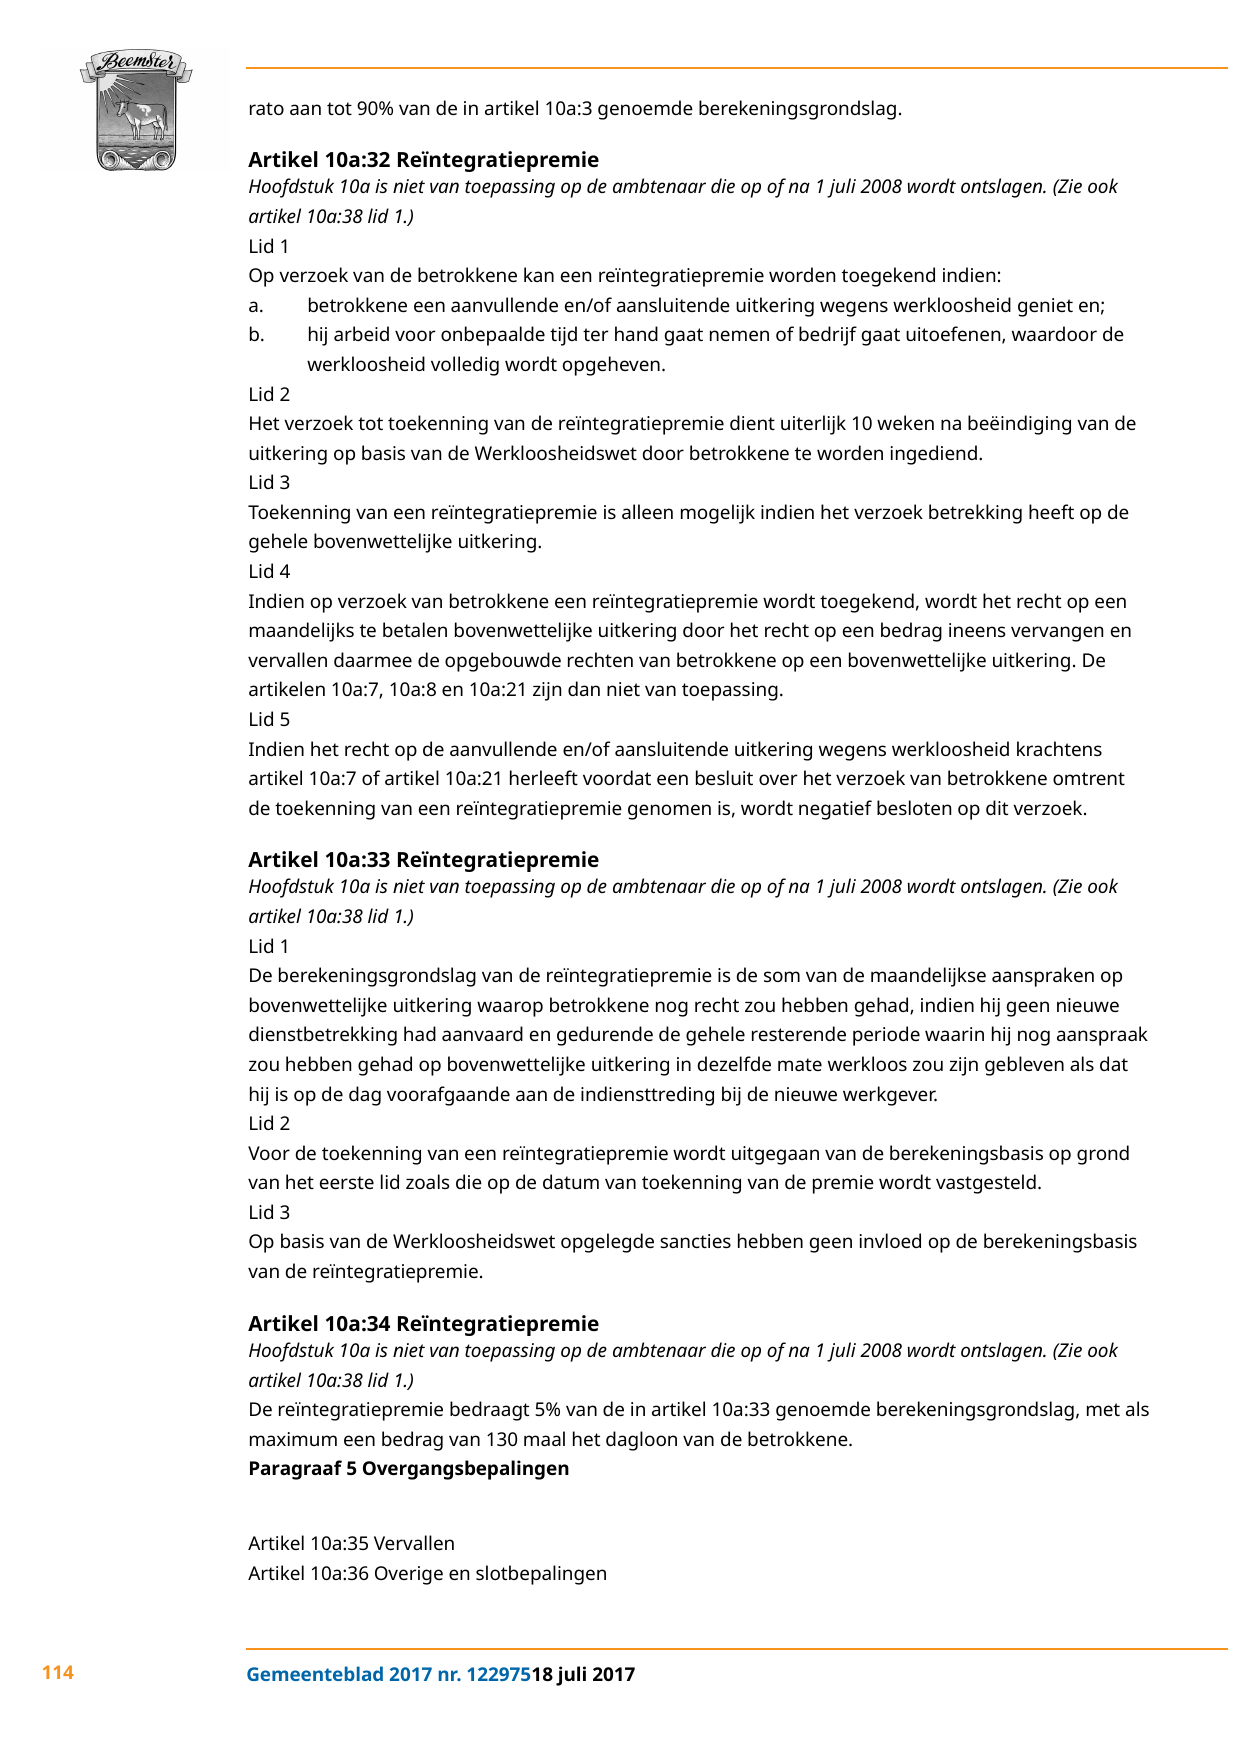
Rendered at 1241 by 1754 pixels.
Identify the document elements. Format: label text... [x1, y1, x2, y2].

text Op basis van de Werkloosheidswet opgelegde sancties hebben geen invloed op de berekeningsbasis van de reïntegratiepremie. [248, 1229, 1152, 1284]
text Hoofdstuk 10a is niet van toepassing op de ambtenaar die op of na 1 juli 2008 wordt ontslagen. (Zie ook artikel 10a:38 lid 1.) [248, 174, 1152, 229]
text Het verzoek tot toekenning van de reïntegratiepremie dient uiterlijk 10 weken na beëindiging van de uitkering op basis van de Werkloosheidswet door betrokkene te worden ingediend. [248, 410, 1152, 466]
text Lid 1 [248, 933, 1152, 959]
text Hoofdstuk 10a is niet van toepassing op de ambtenaar die op of na 1 juli 2008 wordt ontslagen. (Zie ook artikel 10a:38 lid 1.) [248, 874, 1152, 929]
text Op verzoek van de betrokkene kan een reïntegratiepremie worden toegekend indien: [248, 262, 1152, 288]
text Lid 4 [248, 558, 1152, 584]
text Indien het recht op de aanvullende en/of aansluitende uitkering wegens werkloosheid krachtens artikel 10a:7 of artikel 10a:21 herleeft voordat een besluit over het verzoek van betrokkene omtrent de toekenning van een reïntegratiepremie genomen is, wordt negatief besloten op dit verzoek. [248, 736, 1152, 821]
text Hoofdstuk 10a is niet van toepassing op de ambtenaar die op of na 1 juli 2008 wordt ontslagen. (Zie ook artikel 10a:38 lid 1.) [248, 1337, 1152, 1392]
text Voor de toekenning van een reïntegratiepremie wordt uitgegaan van de berekeningsbasis op grond van het eerste lid zoals die op de datum van toekenning van de premie wordt vastgesteld. [248, 1140, 1152, 1195]
text Lid 5 [248, 706, 1152, 732]
text De reïntegratiepremie bedraagt 5% van de in artikel 10a:33 genoemde berekeningsgrondslag, met als maximum een bedrag van 130 maal het dagloon van de betrokkene. [248, 1396, 1152, 1452]
text Artikel 10a:32 Reïntegratiepremie [248, 145, 1152, 174]
picture [41, 47, 231, 172]
text De berekeningsgrondslag van de reïntegratiepremie is de som van de maandelijkse aanspraken op bovenwettelijke uitkering waarop betrokkene nog recht zou hebben gehad, indien hij geen nieuwe dienstbetrekking had aanvaard en gedurende de gehele resterende periode waarin hij nog aanspraak zou hebben gehad op bovenwettelijke uitkering in dezelfde mate werkloos zou zijn gebleven als dat hij is op de dag voorafgaande aan de indiensttreding bij de nieuwe werkgever. [248, 962, 1152, 1107]
list betrokkene een aanvullende en/of aansluitende uitkering wegens werkloosheid geniet en; [248, 292, 1152, 318]
text Lid 2 [248, 1110, 1152, 1136]
text Artikel 10a:34 Reïntegratiepremie [248, 1309, 1152, 1337]
text Lid 3 [248, 469, 1152, 495]
text Paragraaf 5 Overgangsbepalingen [248, 1456, 1152, 1481]
text Toekenning van een reïntegratiepremie is alleen mogelijk indien het verzoek betrekking heeft op de gehele bovenwettelijke uitkering. [248, 499, 1152, 554]
text Lid 1 [248, 233, 1152, 258]
text Artikel 10a:33 Reïntegratiepremie [248, 845, 1152, 874]
text rato aan tot 90% van de in artikel 10a:3 genoemde berekeningsgrondslag. [248, 95, 1152, 121]
text Lid 3 [248, 1199, 1152, 1225]
text Lid 2 [248, 381, 1152, 406]
text Artikel 10a:36 Overige en slotbepalingen [248, 1560, 1152, 1586]
text Indien op verzoek van betrokkene een reïntegratiepremie wordt toegekend, wordt het recht op een maandelijks te betalen bovenwettelijke uitkering door het recht op een bedrag ineens vervangen en vervallen daarmee de opgebouwde rechten van betrokkene op een bovenwettelijke uitkering. De artikelen 10a:7, 10a:8 en 10a:21 zijn dan niet van toepassing. [248, 588, 1152, 702]
text Artikel 10a:35 Vervallen [248, 1531, 1152, 1556]
list hij arbeid voor onbepaalde tijd ter hand gaat nemen of bedrijf gaat uitoefenen, waardoor de werkloosheid volledig wordt opgeheven. [248, 322, 1152, 377]
